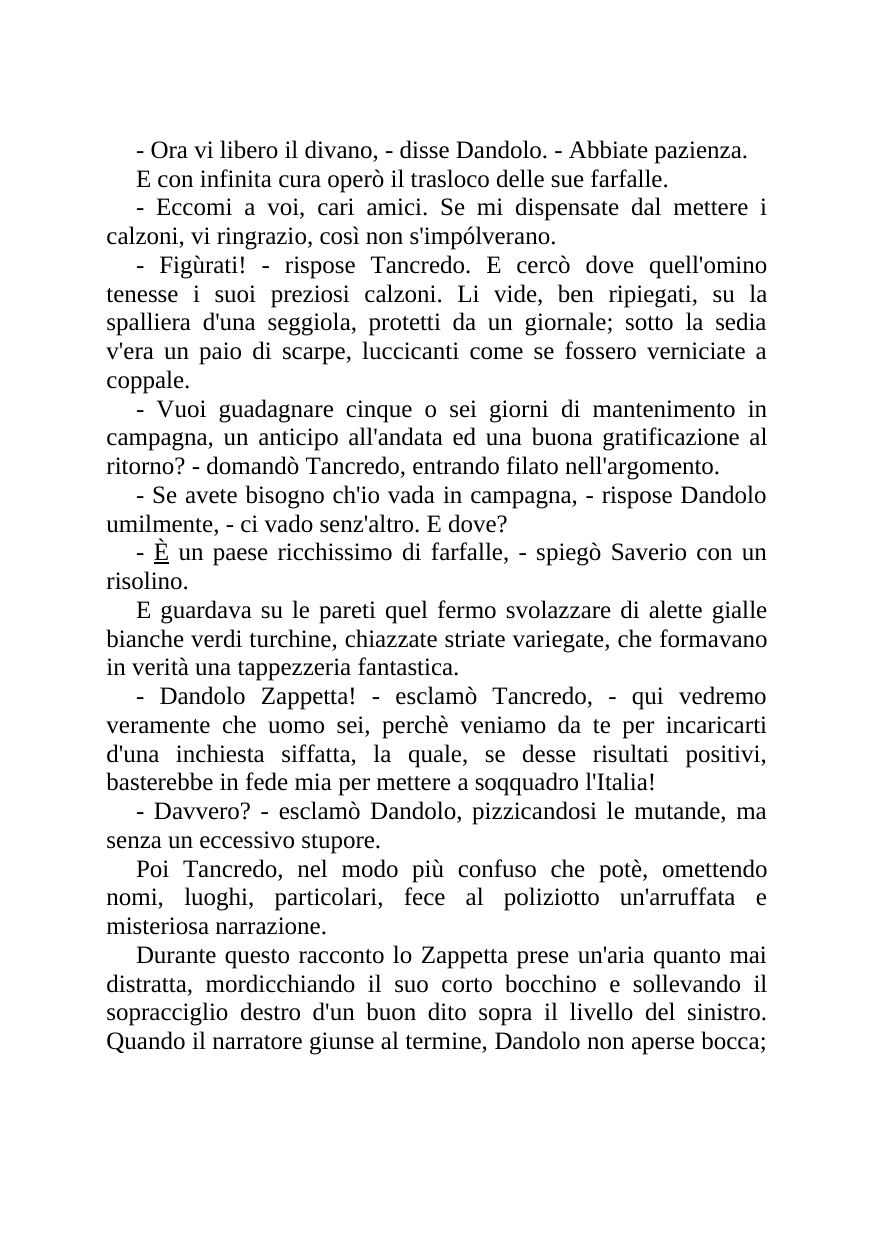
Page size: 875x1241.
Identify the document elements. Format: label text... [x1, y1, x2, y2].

text - Vuoi guadagnare cinque o sei giorni di mantenimento in campagna, un anticipo all'andata ed una buona gratificazione al ritorno? - domandò Tancredo, entrando filato nell'argomento. [106, 394, 768, 480]
text - Eccomi a voi, cari amici. Se mi dispensate dal mettere i calzoni, vi ringrazio, così non s'impólverano. [106, 192, 768, 250]
text - Ora vi libero il divano, - disse Dandolo. - Abbiate pazienza. [106, 135, 768, 164]
text Durante questo racconto lo Zappetta prese un'aria quanto mai distratta, mordicchiando il suo corto bocchino e sollevando il sopracciglio destro d'un buon dito sopra il livello del sinistro. Quando il narratore giunse al termine, Dandolo non aperse bocca; [106, 940, 768, 1055]
text - Figùrati! - rispose Tancredo. E cercò dove quell'omino tenesse i suoi preziosi calzoni. Li vide, ben ripiegati, su la spalliera d'una seggiola, protetti da un giornale; sotto la sedia v'era un paio di scarpe, luccicanti come se fossero verniciate a coppale. [106, 250, 768, 394]
text E con infinita cura operò il trasloco delle sue farfalle. [106, 164, 768, 192]
text E guardava su le pareti quel fermo svolazzare di alette gialle bianche verdi turchine, chiazzate striate variegate, che formavano in verità una tappezzeria fantastica. [106, 595, 768, 681]
text - È un paese ricchissimo di farfalle, - spiegò Saverio con un risolino. [106, 537, 768, 595]
text - Se avete bisogno ch'io vada in campagna, - rispose Dandolo umilmente, - ci vado senz'altro. E dove? [106, 480, 768, 537]
text Poi Tancredo, nel modo più confuso che potè, omettendo nomi, luoghi, particolari, fece al poliziotto un'arruffata e misteriosa narrazione. [106, 854, 768, 940]
text - Davvero? - esclamò Dandolo, pizzicandosi le mutande, ma senza un eccessivo stupore. [106, 796, 768, 854]
text - Dandolo Zappetta! - esclamò Tancredo, - qui vedremo veramente che uomo sei, perchè veniamo da te per incaricarti d'una inchiesta siffatta, la quale, se desse risultati positivi, basterebbe in fede mia per mettere a soqquadro l'Italia! [106, 681, 768, 796]
